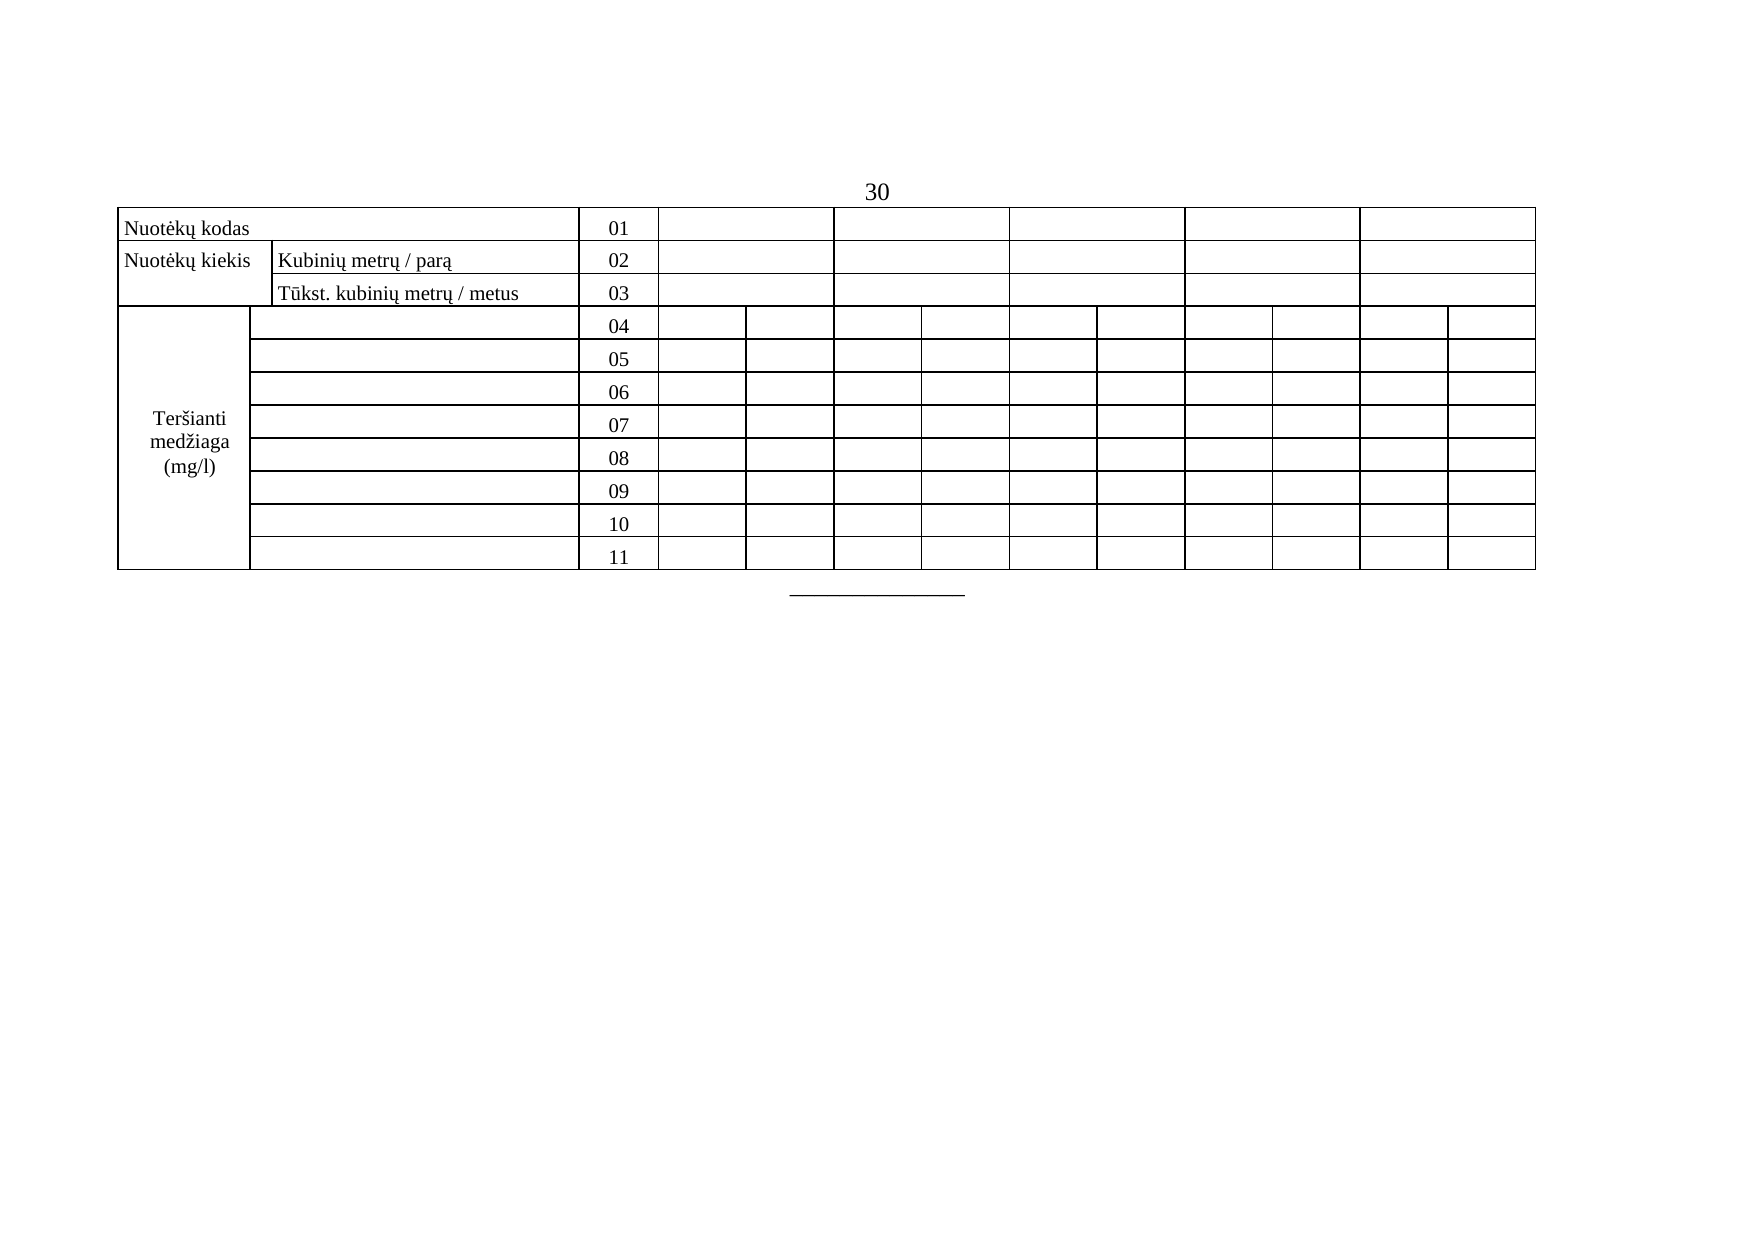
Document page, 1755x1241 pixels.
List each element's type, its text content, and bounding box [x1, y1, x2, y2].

table_cell [1098, 373, 1184, 404]
table_cell [1186, 406, 1272, 437]
table_cell [251, 439, 578, 470]
table_cell [922, 439, 1009, 470]
table_cell [1010, 505, 1096, 536]
table_cell [1010, 537, 1096, 569]
table_cell 07 [580, 406, 658, 437]
table_cell [835, 208, 1009, 239]
table_cell [747, 439, 833, 470]
table_cell [1186, 537, 1272, 569]
table_cell [1449, 307, 1535, 338]
table_cell [922, 505, 1009, 536]
table_cell [835, 274, 1009, 305]
table_cell [922, 307, 1009, 338]
table_cell [835, 439, 921, 470]
table_cell [1273, 406, 1359, 437]
table_cell [1449, 439, 1535, 470]
table_cell [1010, 241, 1184, 272]
table_cell 05 [580, 340, 658, 371]
table_cell 04 [580, 307, 658, 338]
table_cell [1010, 208, 1184, 239]
table_cell [1449, 472, 1535, 503]
table_cell [1010, 274, 1184, 305]
table_cell [1186, 472, 1272, 503]
table_cell [835, 241, 1009, 272]
table_cell [835, 406, 921, 437]
table_cell [1010, 472, 1096, 503]
table_cell [1361, 439, 1447, 470]
table_cell [1449, 340, 1535, 371]
table_cell [747, 307, 833, 338]
table_cell [1273, 373, 1359, 404]
table_cell [922, 537, 1009, 569]
table_cell [1186, 208, 1359, 239]
table_cell 09 [580, 472, 658, 503]
table_cell [1449, 537, 1535, 569]
table_cell Teršianti medžiaga (mg/l) [119, 307, 249, 569]
table_cell [1361, 472, 1447, 503]
table_cell [251, 505, 578, 536]
table_cell [922, 340, 1009, 371]
table_cell 08 [580, 439, 658, 470]
table_cell [835, 373, 921, 404]
table_cell [1273, 307, 1359, 338]
table_cell [659, 505, 745, 536]
table_cell 10 [580, 505, 658, 536]
table_cell [1098, 406, 1184, 437]
table_cell [1010, 340, 1096, 371]
table_cell [1186, 307, 1272, 338]
table_cell [1010, 439, 1096, 470]
table_cell [1186, 439, 1272, 470]
table_cell [251, 373, 578, 404]
text ______________ [118, 570, 1636, 599]
table_cell [659, 274, 833, 305]
table_cell [1010, 307, 1096, 338]
table_cell [251, 340, 578, 371]
table_cell [747, 472, 833, 503]
table_cell [1010, 406, 1096, 437]
table_cell [1186, 340, 1272, 371]
table_cell [1361, 307, 1447, 338]
table_cell [659, 373, 745, 404]
table_cell [1361, 537, 1447, 569]
table_cell [835, 340, 921, 371]
table_cell [659, 537, 745, 569]
table_cell [1098, 505, 1184, 536]
table_cell [835, 537, 921, 569]
table_cell Tūkst. kubinių metrų / metus [273, 274, 578, 305]
table_cell 02 [580, 241, 658, 272]
table_cell [1098, 340, 1184, 371]
table_cell [1361, 373, 1447, 404]
table_cell [747, 537, 833, 569]
table_cell [1361, 241, 1535, 272]
table_cell 11 [580, 537, 658, 569]
table_cell [1186, 274, 1359, 305]
table_cell [1273, 505, 1359, 536]
table_cell [1098, 307, 1184, 338]
table_cell [1098, 439, 1184, 470]
table_cell [1449, 406, 1535, 437]
table_cell [1273, 537, 1359, 569]
table_cell [659, 472, 745, 503]
table_cell [1449, 373, 1535, 404]
table_cell [747, 340, 833, 371]
table_cell [1361, 274, 1535, 305]
table_cell [659, 208, 833, 239]
table_cell [747, 373, 833, 404]
table_cell [1361, 406, 1447, 437]
table_cell [835, 505, 921, 536]
table_cell [251, 537, 578, 569]
table_cell [1273, 472, 1359, 503]
table_cell [835, 307, 921, 338]
table_cell [659, 439, 745, 470]
table_cell [1273, 340, 1359, 371]
table_cell 01 [580, 208, 658, 239]
table_cell [251, 406, 578, 437]
table_cell 03 [580, 274, 658, 305]
table_cell [922, 406, 1009, 437]
table_cell Nuotėkų kiekis [119, 241, 271, 305]
table_cell [1186, 505, 1272, 536]
table_cell [1186, 373, 1272, 404]
table_cell [747, 406, 833, 437]
table_cell [1098, 472, 1184, 503]
table_cell 06 [580, 373, 658, 404]
table_cell Nuotėkų kodas [119, 208, 578, 239]
table_cell [659, 241, 833, 272]
table_cell [251, 472, 578, 503]
table_cell [1361, 340, 1447, 371]
table_cell [1186, 241, 1359, 272]
table_cell [922, 472, 1009, 503]
table_cell [922, 373, 1009, 404]
table_cell [1361, 208, 1535, 239]
table_cell [747, 505, 833, 536]
table_cell [835, 472, 921, 503]
table_cell [1098, 537, 1184, 569]
table_cell [659, 406, 745, 437]
table_cell [659, 340, 745, 371]
table_cell [1361, 505, 1447, 536]
table_cell [251, 307, 578, 338]
table_cell [1273, 439, 1359, 470]
table_cell [1010, 373, 1096, 404]
table_cell [659, 307, 745, 338]
table_cell Kubinių metrų / parą [273, 241, 578, 272]
table_cell [1449, 505, 1535, 536]
